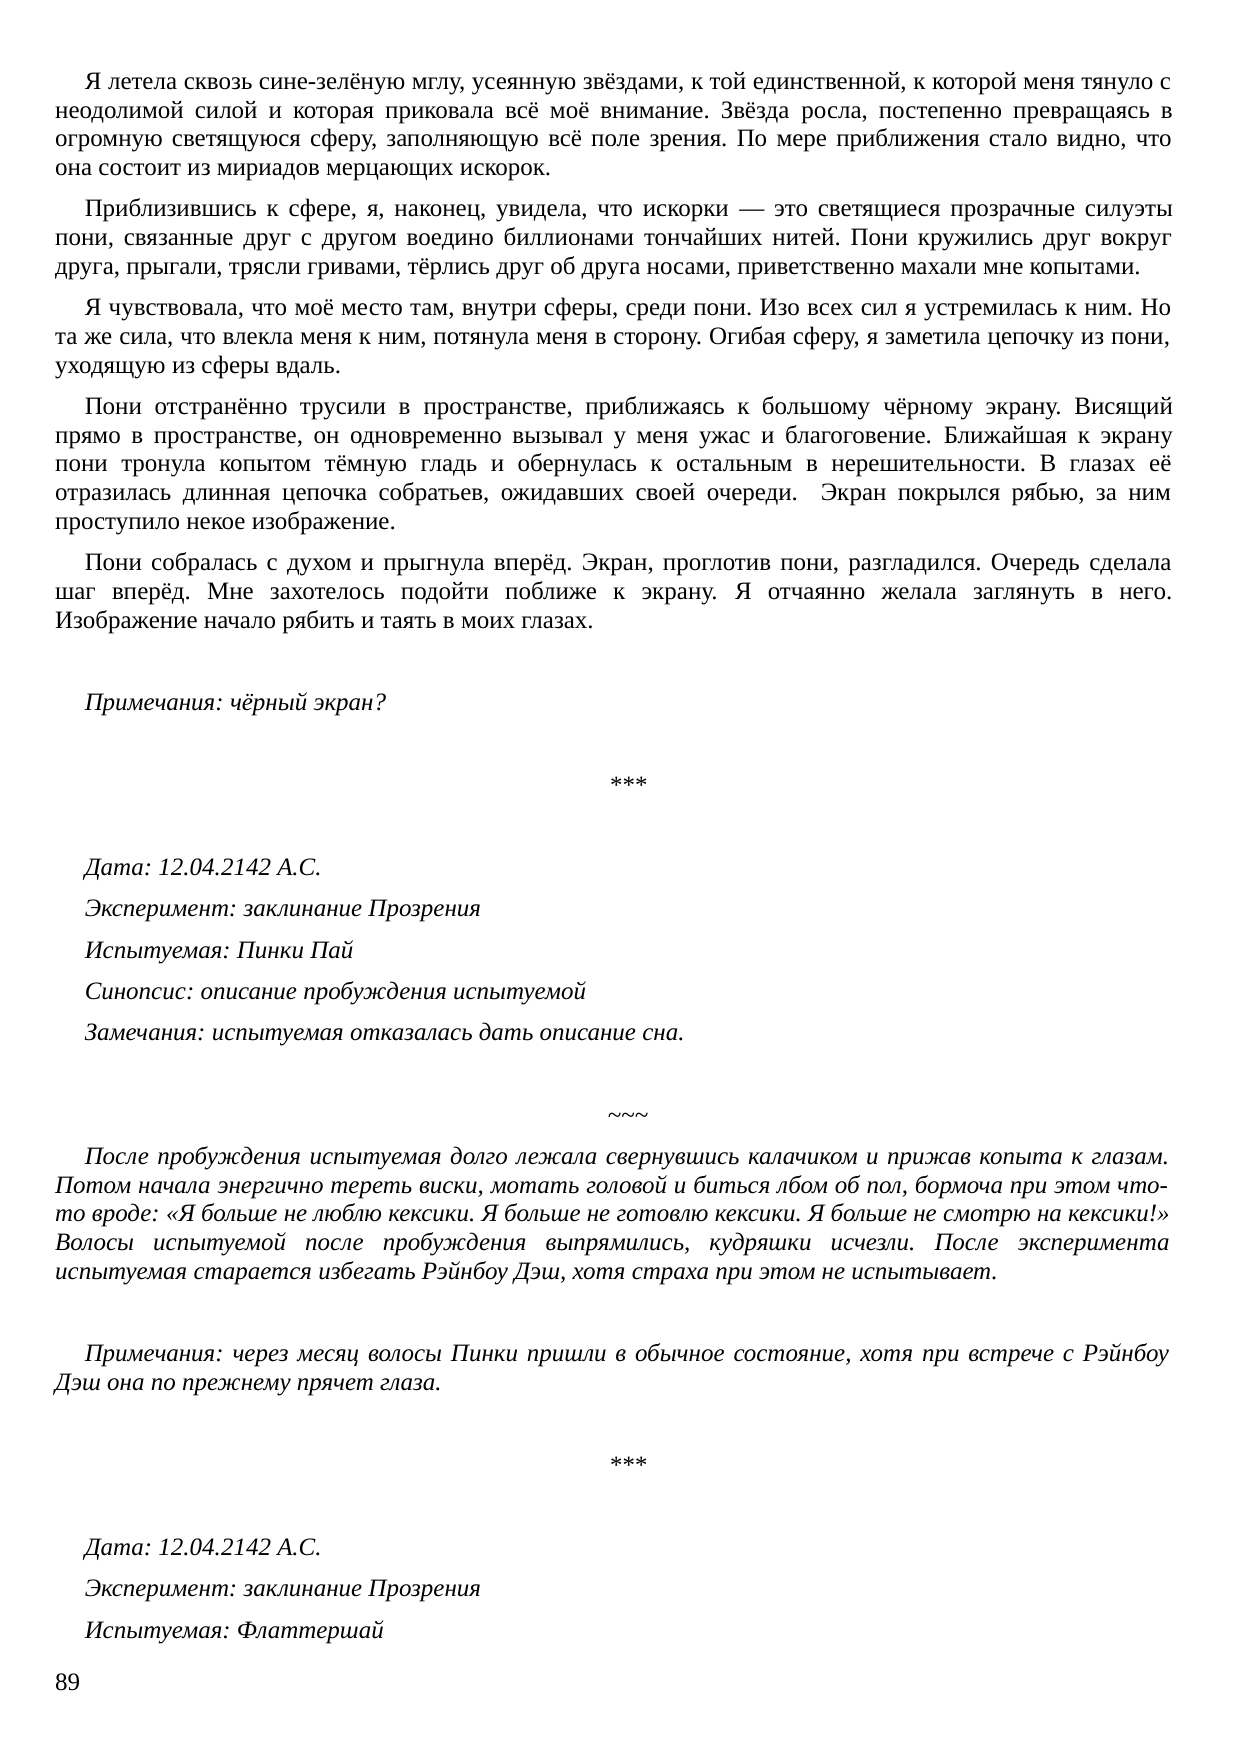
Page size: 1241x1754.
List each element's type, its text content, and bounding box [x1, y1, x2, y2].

text Пони отстранённо трусили в пространстве, приближаясь к большому чёрному экрану. Висящий прямо в пространстве, он одновременно вызывал у меня ужас и благоговение. Ближайшая к экрану пони тронула копытом тёмную гладь и обернулась к остальным в нерешительности. В глазах её отразилась длинная цепочка собратьев, ожидавших своей очереди. Экран покрылся рябью, за ним проступило некое изображение. [55, 391, 1173, 535]
text Приблизившись к сфере, я, наконец, увидела, что искорки — это светящиеся прозрачные силуэты пони, связанные друг с другом воедино биллионами тончайших нитей. Пони кружились друг вокруг друга, прыгали, трясли гривами, тёрлись друг об друга носами, приветственно махали мне копытами. [55, 193, 1173, 280]
text Замечания: испытуемая отказалась дать описание сна. [55, 1017, 1173, 1046]
text Эксперимент: заклинание Прозрения [55, 1573, 1173, 1602]
text ~~~ [55, 1100, 1173, 1128]
text Синопсис: описание пробуждения испытуемой [55, 976, 1173, 1005]
text Дата: 12.04.2142 А.С. [55, 852, 1173, 881]
text Я летела сквозь сине-зелёную мглу, усеянную звёздами, к той единственной, к которой меня тянуло с неодолимой силой и которая приковала всё моё внимание. Звёзда росла, постепенно превращаясь в огромную светящуюся сферу, заполняющую всё поле зрения. По мере приближения стало видно, что она состоит из мириадов мерцающих искорок. [55, 66, 1173, 181]
text После пробуждения испытуемая долго лежала свернувшись калачиком и прижав копыта к глазам. Потом начала энергично тереть виски, мотать головой и биться лбом об пол, бормоча при этом что-то вроде: «Я больше не люблю кексики. Я больше не готовлю кексики. Я больше не смотрю на кексики!» Волосы испытуемой после пробуждения выпрямились, кудряшки исчезли. После эксперимента испытуемая старается избегать Рэйнбоу Дэш, хотя страха при этом не испытывает. [55, 1141, 1173, 1285]
text Примечания: через месяц волосы Пинки пришли в обычное состояние, хотя при встрече с Рэйнбоу Дэш она по прежнему прячет глаза. [55, 1338, 1173, 1396]
text Испытуемая: Флаттершай [55, 1615, 1173, 1643]
text *** [55, 1450, 1173, 1478]
text Я чувствовала, что моё место там, внутри сферы, среди пони. Изо всех сил я устремилась к ним. Но та же сила, что влекла меня к ним, потянула меня в сторону. Огибая сферу, я заметила цепочку из пони, уходящую из сферы вдаль. [55, 292, 1173, 378]
text Эксперимент: заклинание Прозрения [55, 893, 1173, 922]
text Испытуемая: Пинки Пай [55, 935, 1173, 963]
text *** [55, 770, 1173, 798]
text Пони собралась с духом и прыгнула вперёд. Экран, проглотив пони, разгладился. Очередь сделала шаг вперёд. Мне захотелось подойти поближе к экрану. Я отчаянно желала заглянуть в него. Изображение начало рябить и таять в моих глазах. [55, 547, 1173, 633]
text Примечания: чёрный экран? [55, 687, 1173, 716]
text Дата: 12.04.2142 А.С. [55, 1532, 1173, 1561]
